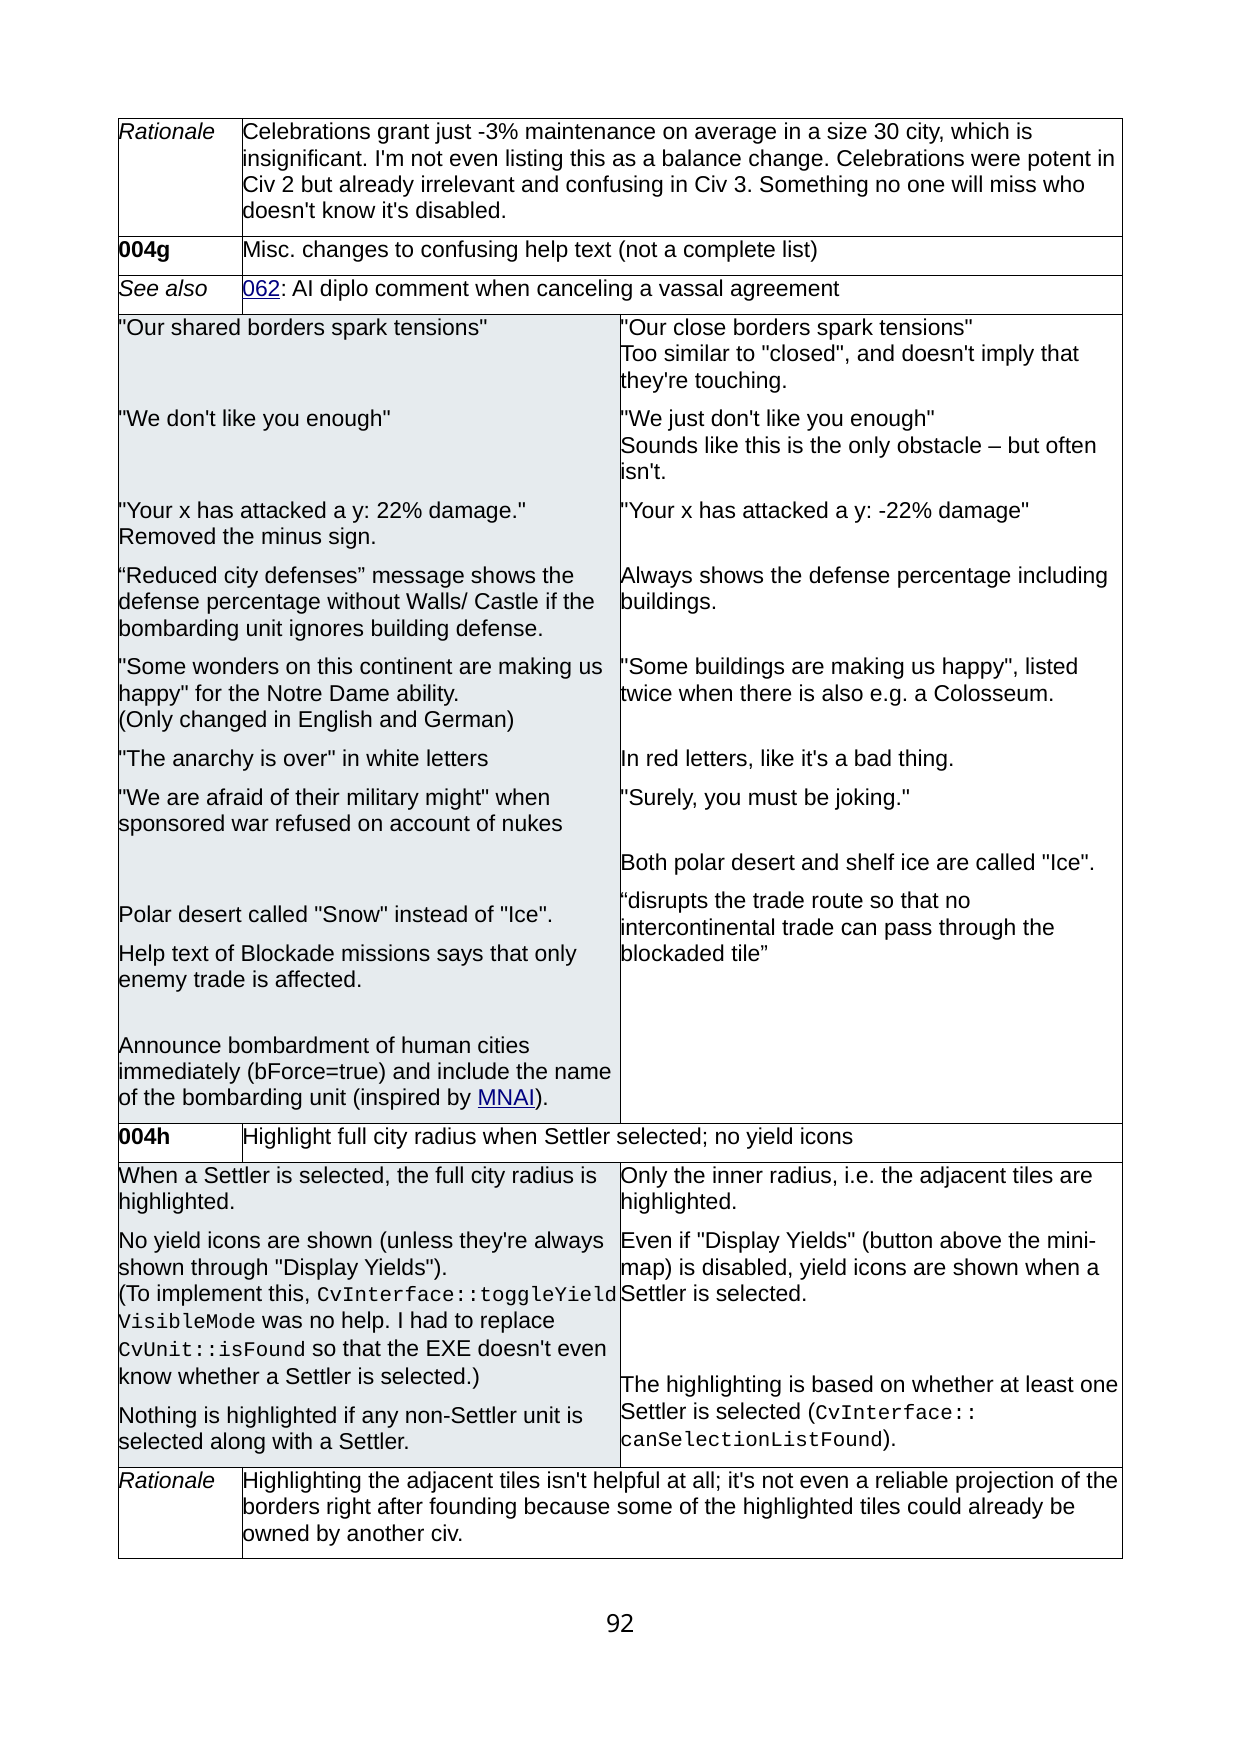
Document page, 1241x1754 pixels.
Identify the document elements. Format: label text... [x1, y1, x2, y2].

table_cell When a Settler is selected, the full city radius is highlighted. No yield icons are shown (unless they're always shown through "Display Yields"). (To implement this, CvInterface::toggleYield VisibleMode was no help. I had to replace CvUnit::isFound so that the EXE doesn't even know whether a Settler is selected.) Nothing is highlighted if any non-Settler unit is selected along with a Settler. [119, 1163, 620, 1467]
table_cell 062: AI diplo comment when canceling a vassal agreement [243, 276, 1122, 314]
table_cell Rationale [119, 119, 242, 236]
table_cell Highlighting the adjacent tiles isn't helpful at all; it's not even a reliable projection of the borders right after founding because some of the highlighted tiles could already be owned by another civ. [243, 1468, 1122, 1558]
table_cell Misc. changes to confusing help text (not a complete list) [243, 237, 1122, 275]
table_cell 004g [119, 237, 242, 275]
table_cell Highlight full city radius when Settler selected; no yield icons [243, 1124, 1122, 1162]
table_cell Celebrations grant just -3% maintenance on average in a size 30 city, which is insignificant. I'm not even listing this as a balance change. Celebrations were potent in Civ 2 but already irrelevant and confusing in Civ 3. Something no one will miss who doesn't know it's disabled. [243, 119, 1122, 236]
table_cell "Our shared borders spark tensions" "We don't like you enough" "Your x has attacked a y: 22% damage." Removed the minus sign. “Reduced city defenses” message shows the defense percentage without Walls/ Castle if the bombarding unit ignores building defense. "Some wonders on this continent are making us happy" for the Notre Dame ability. (Only changed in English and German) "The anarchy is over" in white letters "We are afraid of their military might" when sponsored war refused on account of nukes Polar desert called "Snow" instead of "Ice". Help text of Blockade missions says that only enemy trade is affected. Announce bombardment of human cities immediately (bForce=true) and include the name of the bombarding unit (inspired by MNAI). [119, 315, 620, 1123]
table_cell "Our close borders spark tensions" Too similar to "closed", and doesn't imply that they're touching. "We just don't like you enough" Sounds like this is the only obstacle – but often isn't. "Your x has attacked a y: -22% damage" Always shows the defense percentage including buildings. "Some buildings are making us happy", listed twice when there is also e.g. a Colosseum. In red letters, like it's a bad thing. "Surely, you must be joking." Both polar desert and shelf ice are called "Ice". “disrupts the trade route so that no intercontinental trade can pass through the blockaded tile” [621, 315, 1122, 1123]
table_cell 004h [119, 1124, 242, 1162]
table_cell Rationale [119, 1468, 242, 1558]
table_cell Only the inner radius, i.e. the adjacent tiles are highlighted. Even if "Display Yields" (button above the mini-map) is disabled, yield icons are shown when a Settler is selected. The highlighting is based on whether at least one Settler is selected (CvInterface:: canSelectionListFound). [621, 1163, 1122, 1467]
table_cell See also [119, 276, 242, 314]
